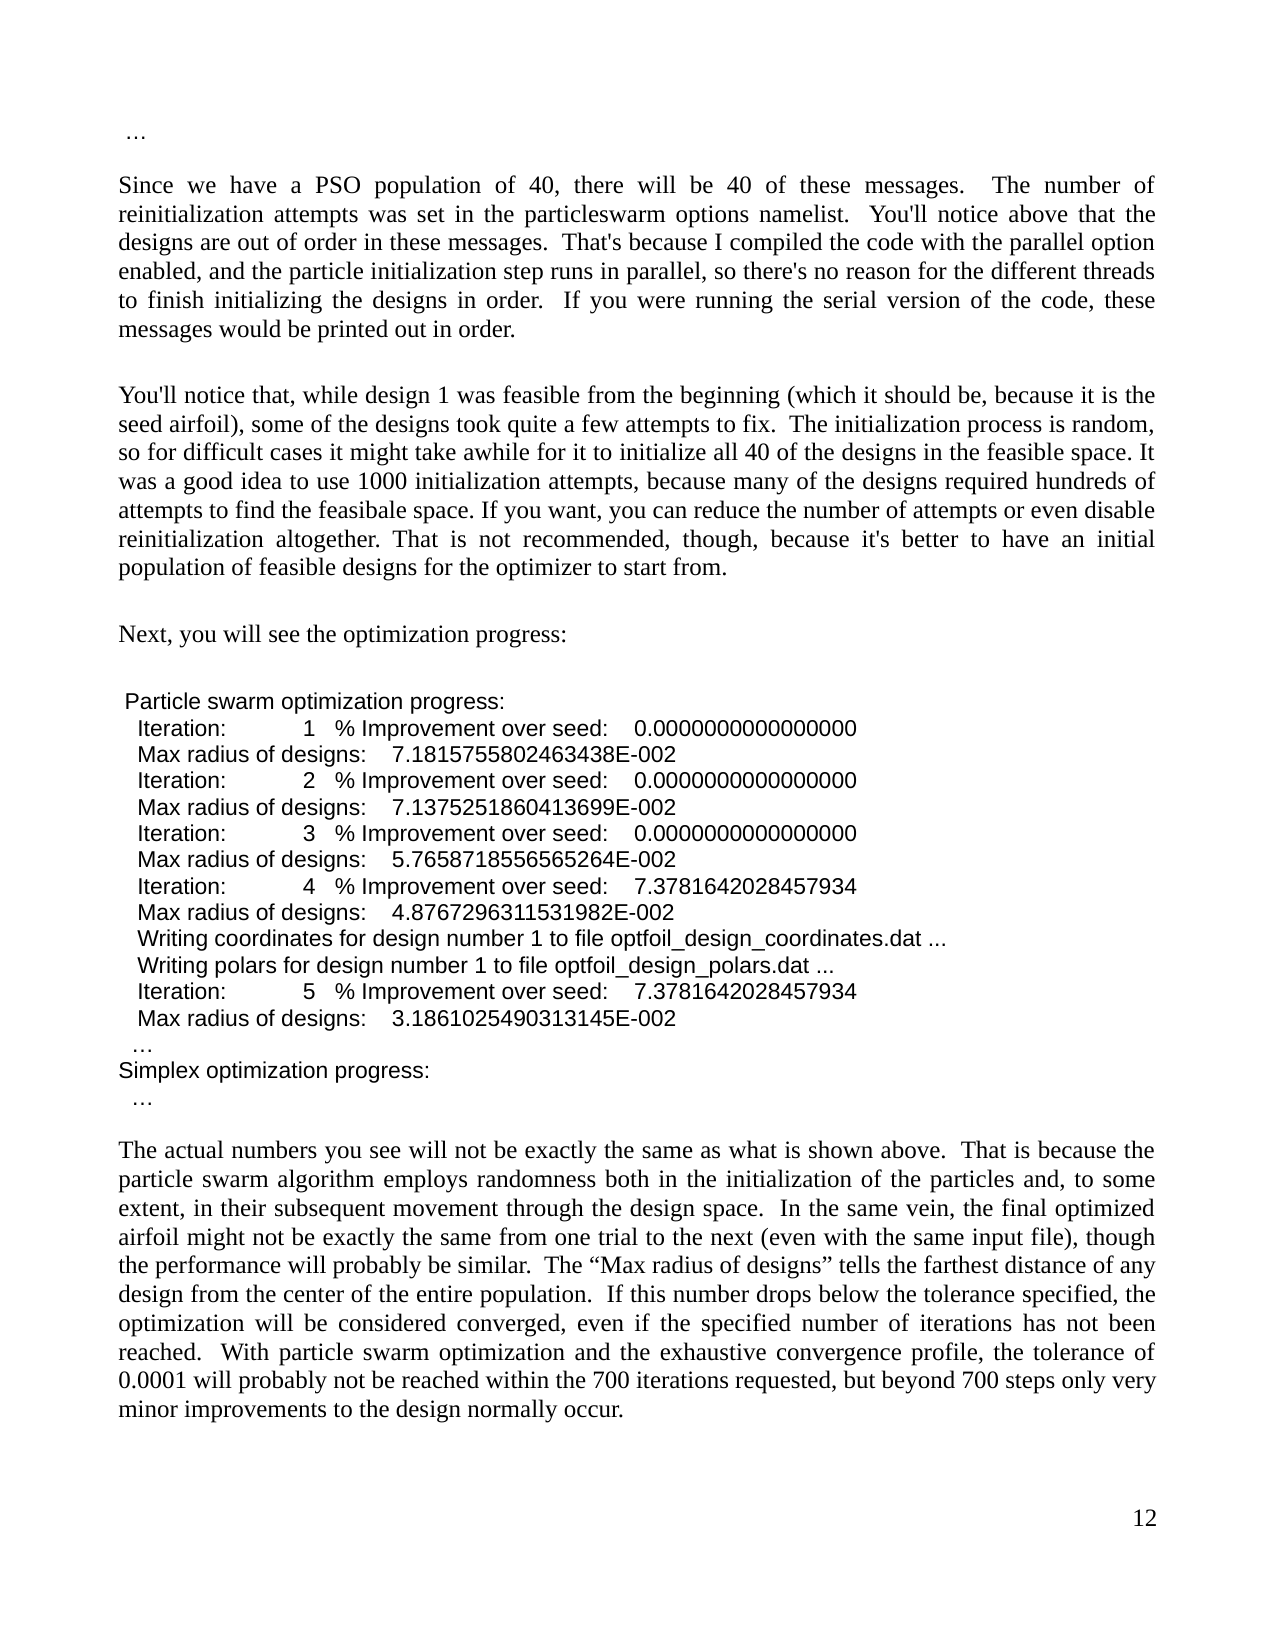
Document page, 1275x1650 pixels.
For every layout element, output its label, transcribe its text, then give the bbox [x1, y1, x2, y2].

text Next, you will see the optimization progress: [118, 619, 1157, 647]
text Iteration: 4 % Improvement over seed: 7.3781642028457934 [118, 873, 1157, 899]
text Max radius of designs: 3.1861025490313145E-002 [118, 1004, 1157, 1031]
text You'll notice that, while design 1 was feasible from the beginning (which it should be, because it is the seed airfoil), some of the designs took quite a few attempts to fix. The initialization process is random, so for difficult cases it might take awhile for it to initialize all 40 of the designs in the feasible space. It was a good idea to use 1000 initialization attempts, because many of the designs required hundreds of attempts to find the feasibale space. If you want, you can reduce the number of attempts or even disable reinitialization altogether. That is not recommended, though, because it's better to have an initial population of feasible designs for the optimizer to start from. [118, 380, 1157, 581]
text Writing polars for design number 1 to file optfoil_design_polars.dat ... [118, 952, 1157, 978]
text Iteration: 3 % Improvement over seed: 0.0000000000000000 [118, 820, 1157, 846]
text Max radius of designs: 5.7658718556565264E-002 [118, 846, 1157, 873]
text Max radius of designs: 7.1815755802463438E-002 [118, 741, 1157, 767]
text Writing coordinates for design number 1 to file optfoil_design_coordinates.dat ... [118, 925, 1157, 952]
text Max radius of designs: 7.1375251860413699E-002 [118, 794, 1157, 820]
text Iteration: 1 % Improvement over seed: 0.0000000000000000 [118, 714, 1157, 741]
text … [118, 1083, 1157, 1110]
text Iteration: 2 % Improvement over seed: 0.0000000000000000 [118, 767, 1157, 794]
text Since we have a PSO population of 40, there will be 40 of these messages. The number of reinitialization attempts was set in the particleswarm options namelist. You'll notice above that the designs are out of order in these messages. That's because I compiled the code with the parallel option enabled, and the particle initialization step runs in parallel, so there's no reason for the different threads to finish initializing the designs in order. If you were running the serial version of the code, these messages would be printed out in order. [118, 170, 1157, 342]
text The actual numbers you see will not be exactly the same as what is shown above. That is because the particle swarm algorithm employs randomness both in the initialization of the particles and, to some extent, in their subsequent movement through the design space. In the same vein, the final optimized airfoil might not be exactly the same from one trial to the next (even with the same input file), though the performance will probably be similar. The “Max radius of designs” tells the farthest distance of any design from the center of the entire population. If this number drops below the tolerance specified, the optimization will be considered converged, even if the specified number of iterations has not been reached. With particle swarm optimization and the exhaustive convergence profile, the tolerance of 0.0001 will probably not be reached within the 700 iterations requested, but beyond 700 steps only very minor improvements to the design normally occur. [118, 1135, 1157, 1423]
text Particle swarm optimization progress: [118, 688, 1157, 714]
text Simplex optimization progress: [118, 1057, 1157, 1083]
text … [118, 1031, 1157, 1057]
text Iteration: 5 % Improvement over seed: 7.3781642028457934 [118, 978, 1157, 1004]
text Max radius of designs: 4.8767296311531982E-002 [118, 899, 1157, 925]
text … [118, 118, 1157, 144]
